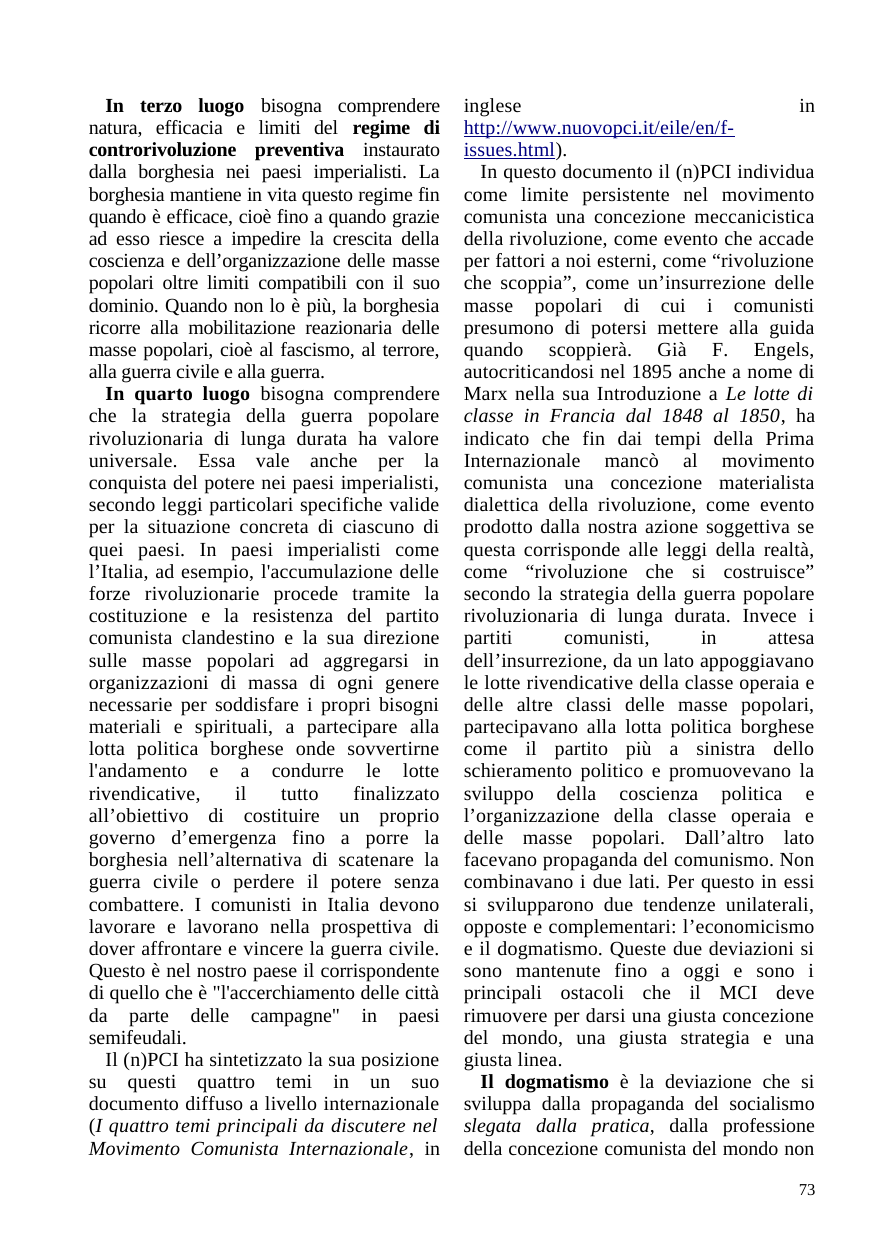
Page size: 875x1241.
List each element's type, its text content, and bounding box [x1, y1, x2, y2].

text In quarto luogo bisogna comprendere che la strategia della guerra popolare rivoluzionaria di lunga durata ha valore universale. Essa vale anche per la conquista del potere nei paesi imperialisti, secondo leggi particolari specifiche valide per la situazione concreta di ciascuno di quei paesi. In paesi imperialisti come l’Italia, ad esempio, l'accumulazione delle forze rivoluzionarie procede tramite la costituzione e la resistenza del partito comunista clandestino e la sua direzione sulle masse popolari ad aggregarsi in organizzazioni di massa di ogni genere necessarie per soddisfare i propri bisogni materiali e spirituali, a partecipare alla lotta politica borghese onde sovvertirne l'andamento e a condurre le lotte rivendicative, il tutto finalizzato all’obiettivo di costituire un proprio governo d’emergenza fino a porre la borghesia nell’alternativa di scatenare la guerra civile o perdere il potere senza combattere. I comunisti in Italia devono lavorare e lavorano nella prospettiva di dover affrontare e vincere la guerra civile. Questo è nel nostro paese il corrispondente di quello che è "l'accerchiamento delle città da parte delle campagne" in paesi semifeudali. [88, 383, 440, 1048]
text Il dogmatismo è la deviazione che si sviluppa dalla propaganda del socialismo slegata dalla pratica, dalla professione della concezione comunista del mondo non [463, 1071, 815, 1159]
text In questo documento il (n)PCI individua come limite persistente nel movimento comunista una concezione meccanicistica della rivoluzione, come evento che accade per fattori a noi esterni, come “rivoluzione che scoppia”, come un’insurrezione delle masse popolari di cui i comunisti presumono di potersi mettere alla guida quando scoppierà. Già F. Engels, autocriticandosi nel 1895 anche a nome di Marx nella sua Introduzione a Le lotte di classe in Francia dal 1848 al 1850, ha indicato che fin dai tempi della Prima Internazionale mancò al movimento comunista una concezione materialista dialettica della rivoluzione, come evento prodotto dalla nostra azione soggettiva se questa corrisponde alle leggi della realtà, come “rivoluzione che si costruisce” secondo la strategia della guerra popolare rivoluzionaria di lunga durata. Invece i partiti comunisti, in attesa dell’insurrezione, da un lato appoggiavano le lotte rivendicative della classe operaia e delle altre classi delle masse popolari, partecipavano alla lotta politica borghese come il partito più a sinistra dello schieramento politico e promuovevano la sviluppo della coscienza politica e l’organizzazione della classe operaia e delle masse popolari. Dall’altro lato facevano propaganda del comunismo. Non combinavano i due lati. Per questo in essi si svilupparono due tendenze unilaterali, opposte e complementari: l’economicismo e il dogmatismo. Queste due deviazioni si sono mantenute fino a oggi e sono i principali ostacoli che il MCI deve rimuovere per darsi una giusta concezione del mondo, una giusta strategia e una giusta linea. [463, 161, 815, 1071]
text In terzo luogo bisogna comprendere natura, efficacia e limiti del regime di controrivoluzione preventiva instaurato dalla borghesia nei paesi imperialisti. La borghesia mantiene in vita questo regime fin quando è efficace, cioè fino a quando grazie ad esso riesce a impedire la crescita della coscienza e dell’organizzazione delle masse popolari oltre limiti compatibili con il suo dominio. Quando non lo è più, la borghesia ricorre alla mobilitazione reazionaria delle masse popolari, cioè al fascismo, al terrore, alla guerra civile e alla guerra. [88, 94, 440, 383]
text Il (n)PCI ha sintetizzato la sua posizione su questi quattro temi in un suo documento diffuso a livello internazionale (I quattro temi principali da discutere nel Movimento Comunista Internazionale, in [88, 1048, 440, 1159]
text inglese in http://www.nuovopci.it/eile/en/f-issues.html). [463, 94, 815, 161]
